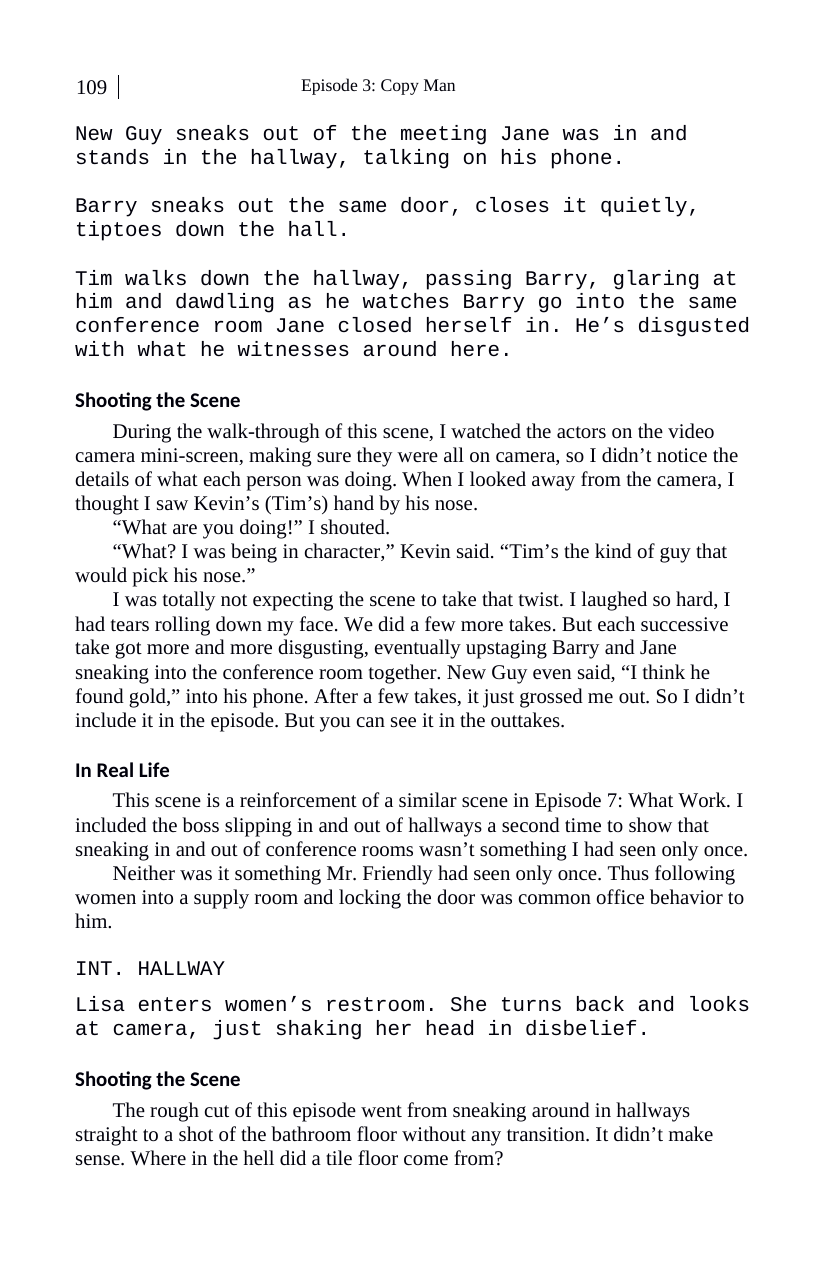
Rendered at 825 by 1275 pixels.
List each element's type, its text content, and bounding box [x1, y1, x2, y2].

subtitle Shooting the Scene [75, 1066, 750, 1092]
text Lisa enters women’s restroom. She turns back and looks at camera, just shaking her head in disbelief. [75, 994, 750, 1041]
text The rough cut of this episode went from sneaking around in hallways straight to a shot of the bathroom floor without any transition. It didn’t make sense. Where in the hell did a tile floor come from? [75, 1098, 750, 1170]
subtitle INT. HALLWAY [75, 958, 750, 981]
text During the walk-through of this scene, I watched the actors on the video camera mini-screen, making sure they were all on camera, so I didn’t notice the details of what each person was doing. When I looked away from the camera, I thought I saw Kevin’s (Tim’s) hand by his nose. [75, 419, 750, 515]
subtitle Shooting the Scene [75, 387, 750, 413]
text I was totally not expecting the scene to take that twist. I laughed so hard, I had tears rolling down my face. We did a few more takes. But each successive take got more and more disgusting, eventually upstaging Barry and Jane sneaking into the conference room together. New Guy even said, “I think he found gold,” into his phone. After a few takes, it just grossed me out. So I didn’t include it in the episode. But you can see it in the outtakes. [75, 587, 750, 732]
text This scene is a reinforcement of a similar scene in Episode 7: What Work. I included the boss slipping in and out of hallways a second time to show that sneaking in and out of conference rooms wasn’t something I had seen only once. [75, 788, 750, 861]
text Neither was it something Mr. Friendly had seen only once. Thus following women into a supply room and locking the door was common office behavior to him. [75, 861, 750, 933]
text Barry sneaks out the same door, closes it quietly, tiptoes down the hall. [75, 195, 750, 243]
text “What are you doing!” I shouted. [75, 515, 750, 539]
text “What? I was being in character,” Kevin said. “Tim’s the kind of guy that would pick his nose.” [75, 539, 750, 587]
text Tim walks down the hallway, passing Barry, glaring at him and dawdling as he watches Barry go into the same conference room Jane closed herself in. He’s disgusted with what he witnesses around here. [75, 268, 750, 362]
text New Guy sneaks out of the meeting Jane was in and stands in the hallway, talking on his phone. [75, 123, 750, 170]
subtitle In Real Life [75, 757, 750, 782]
